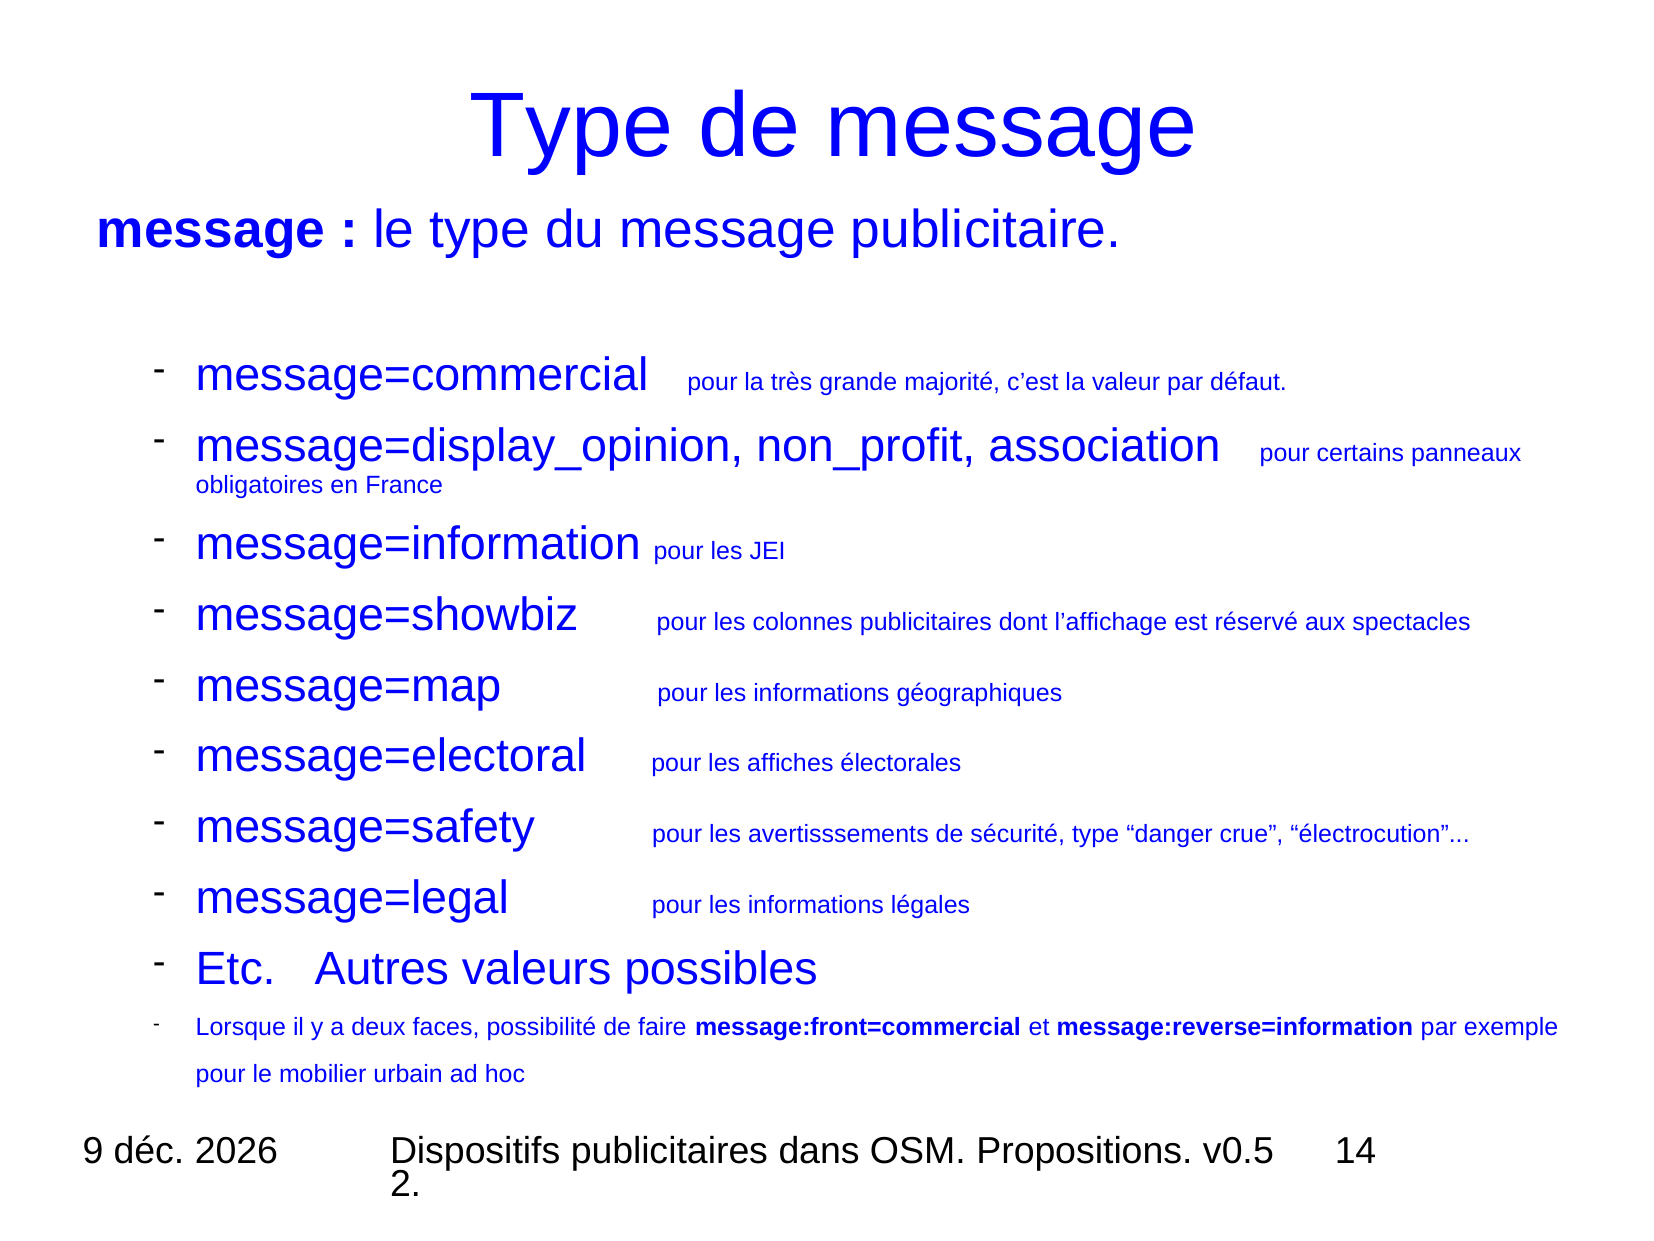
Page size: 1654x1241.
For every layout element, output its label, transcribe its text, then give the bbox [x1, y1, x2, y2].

title Type de message [90, 19, 1579, 225]
list message : le type du message publicitaire. message=commercial pour la très grande majorité, c’est la valeur par défaut. message=display_opinion, non_profit, association pour certains panneaux obligatoires en France message=information pour les JEI message=showbiz pour les colonnes publicitaires dont l’affichage est réservé aux spectacles message=map pour les informations géographiques message=electoral pour les affiches électorales message=safety pour les avertisssements de sécurité, type “danger crue”, “électrocution”... message=legal pour les informations légales Etc. Autres valeurs possibles Lorsque il y a deux faces, possibilité de faire message:front=commercial et message:reverse=information par exemple pour le mobilier urbain ad hoc [82, 195, 1571, 1096]
